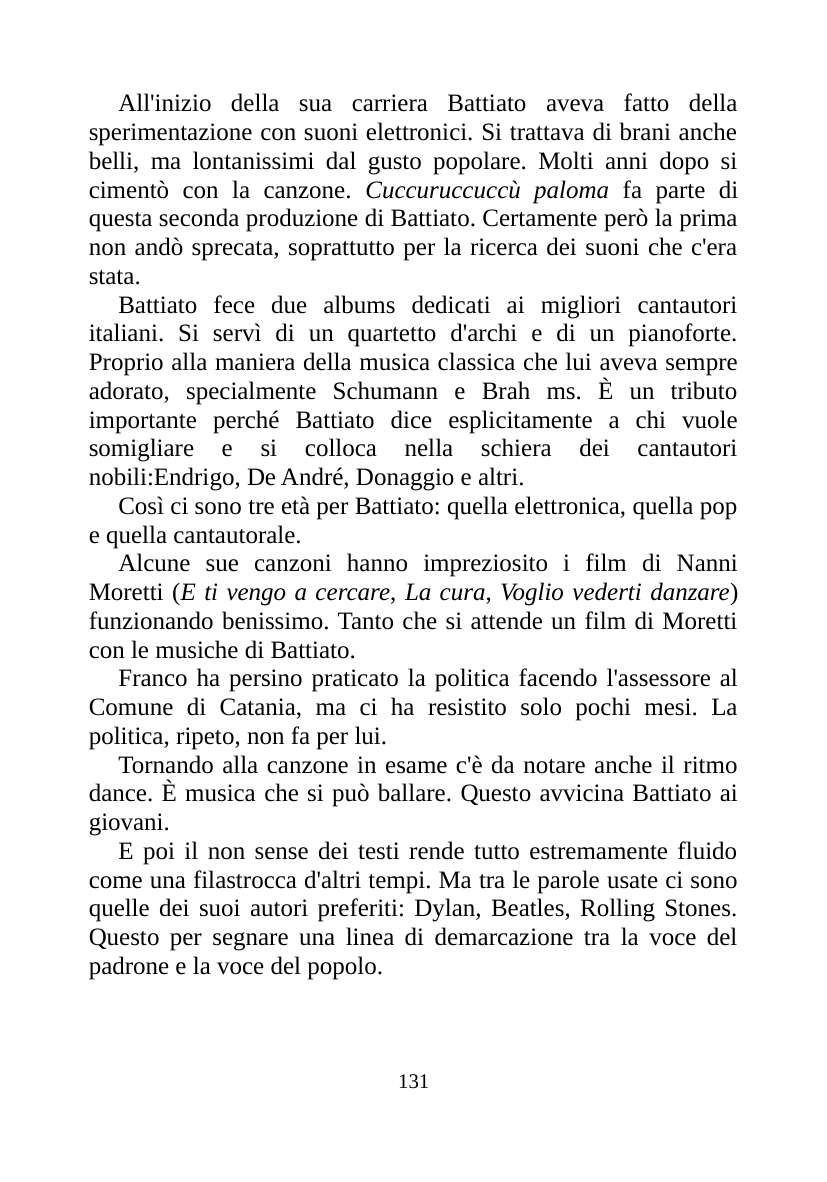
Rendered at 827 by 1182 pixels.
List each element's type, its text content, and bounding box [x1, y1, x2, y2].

text Battiato fece due albums dedicati ai migliori cantautori italiani. Si servì di un quartetto d'archi e di un pianoforte. Proprio alla maniera della musica classica che lui aveva sempre adorato, specialmente Schumann e Brah ms. È un tributo importante perché Battiato dice esplicitamente a chi vuole somigliare e si colloca nella schiera dei cantautori nobili:Endrigo, De André, Donaggio e altri. [88, 290, 738, 491]
text Franco ha persino praticato la politica facendo l'assessore al Comune di Catania, ma ci ha resistito solo pochi mesi. La politica, ripeto, non fa per lui. [88, 663, 738, 750]
text All'inizio della sua carriera Battiato aveva fatto della sperimentazione con suoni elettronici. Si trattava di brani anche belli, ma lontanissimi dal gusto popolare. Molti anni dopo si cimentò con la canzone. Cuccuruccuccù paloma fa parte di questa seconda produzione di Battiato. Certamente però la prima non andò sprecata, soprattutto per la ricerca dei suoni che c'era stata. [88, 88, 738, 290]
text E poi il non sense dei testi rende tutto estremamente fluido come una filastrocca d'altri tempi. Ma tra le parole usate ci sono quelle dei suoi autori preferiti: Dylan, Beatles, Rolling Stones. Questo per segnare una linea di demarcazione tra la voce del padrone e la voce del popolo. [88, 836, 738, 980]
text Tornando alla canzone in esame c'è da notare anche il ritmo dance. È musica che si può ballare. Questo avvicina Battiato ai giovani. [88, 750, 738, 836]
text Così ci sono tre età per Battiato: quella elettronica, quella pop e quella cantautorale. [88, 491, 738, 548]
text Alcune sue canzoni hanno impreziosito i film di Nanni Moretti (E ti vengo a cercare, La cura, Voglio vederti danzare) funzionando benissimo. Tanto che si attende un film di Moretti con le musiche di Battiato. [88, 548, 738, 663]
